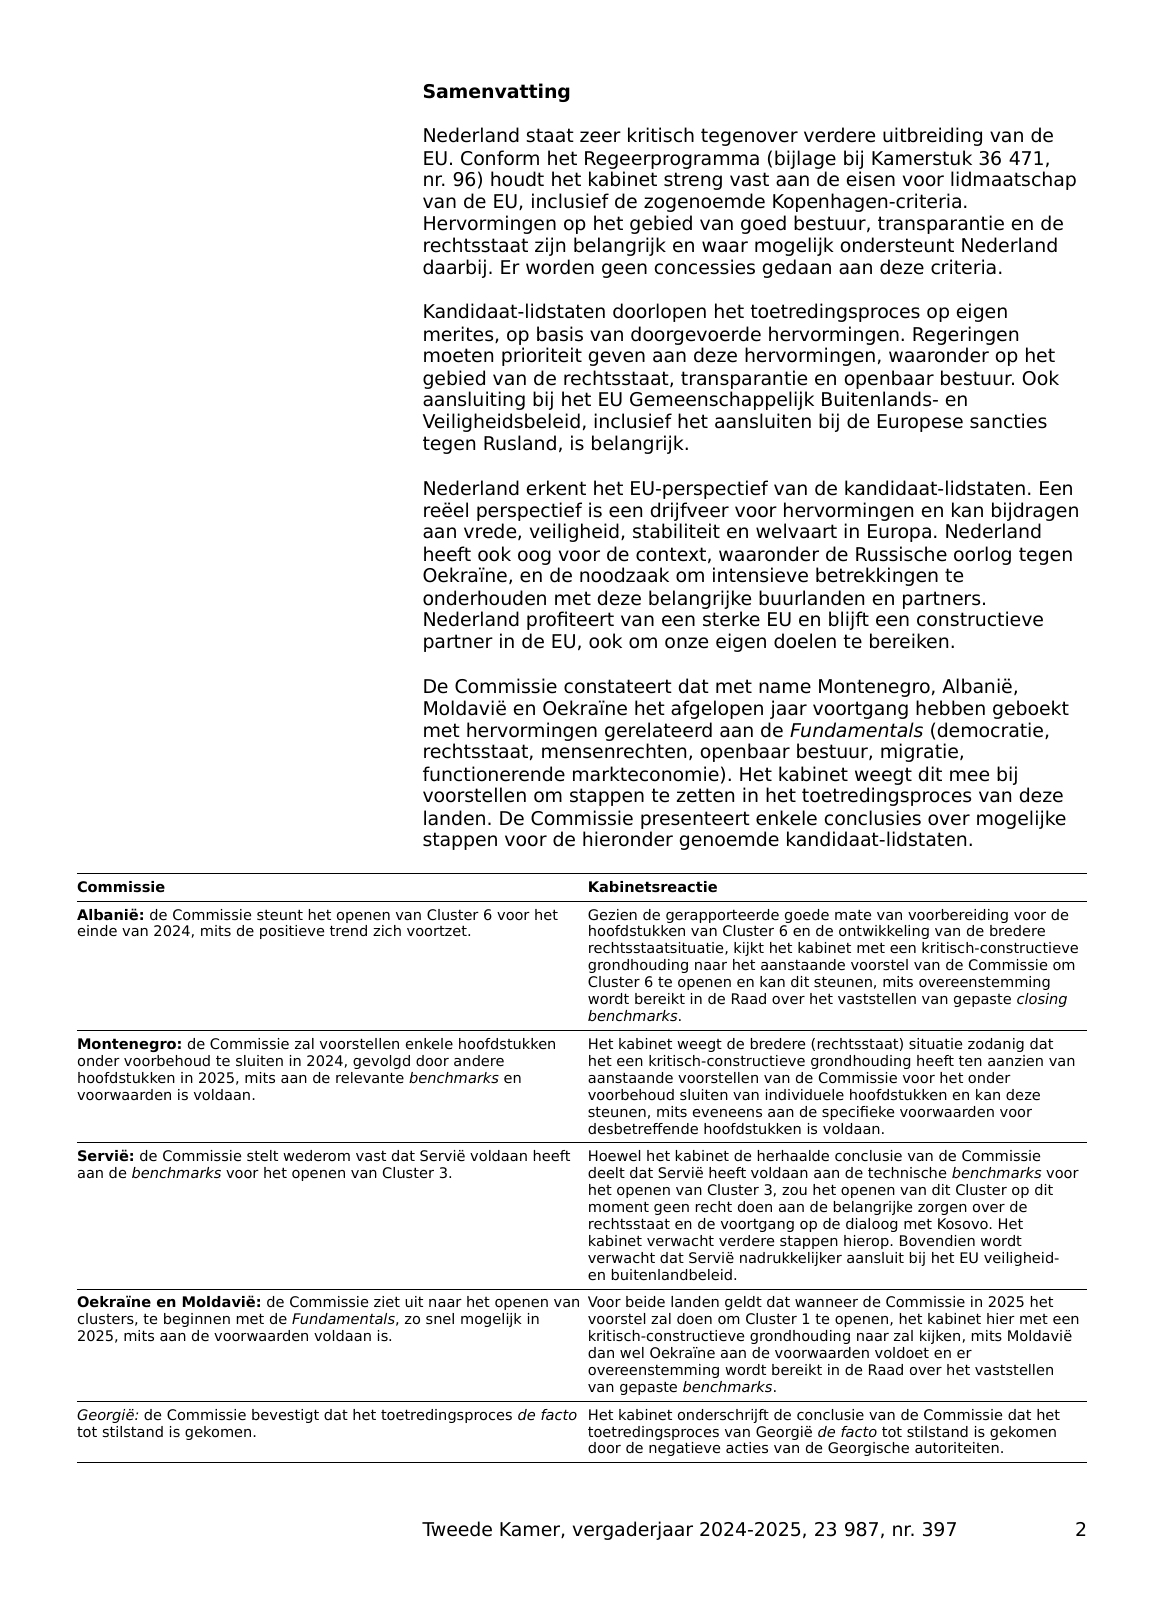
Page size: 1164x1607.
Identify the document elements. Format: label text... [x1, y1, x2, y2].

table_cell Montenegro: de Commissie zal voorstellen enkele hoofdstukken onder voorbehoud te sluiten in 2024, gevolgd door andere hoofdstukken in 2025, mits aan de relevante benchmarks en voorwaarden is voldaan. [77, 1031, 582, 1142]
table_cell Albanië: de Commissie steunt het openen van Cluster 6 voor het einde van 2024, mits de positieve trend zich voortzet. [77, 902, 582, 1030]
table_cell Servië: de Commissie stelt wederom vast dat Servië voldaan heeft aan de benchmarks voor het openen van Cluster 3. [77, 1143, 582, 1288]
text De Commissie constateert dat met name Montenegro, Albanië, Moldavië en Oekraïne het afgelopen jaar voortgang hebben geboekt met hervormingen gerelateerd aan de Fundamentals (democratie, rechtsstaat, mensenrechten, openbaar bestuur, migratie, functionerende markteconomie). Het kabinet weegt dit mee bij voorstellen om stappen te zetten in het toetredingsproces van deze landen. De Commissie presenteert enkele conclusies over mogelijke stappen voor de hieronder genoemde kandidaat-lidstaten. [422, 676, 1087, 851]
table_cell Oekraïne en Moldavië: de Commissie ziet uit naar het openen van clusters, te beginnen met de Fundamentals, zo snel mogelijk in 2025, mits aan de voorwaarden voldaan is. [77, 1290, 582, 1401]
text Nederland erkent het EU-perspectief van de kandidaat-lidstaten. Een reëel perspectief is een drijfveer voor hervormingen en kan bijdragen aan vrede, veiligheid, stabiliteit en welvaart in Europa. Nederland heeft ook oog voor de context, waaronder de Russische oorlog tegen Oekraïne, en de noodzaak om intensieve betrekkingen te onderhouden met deze belangrijke buurlanden en partners. Nederland profiteert van een sterke EU en blijft een constructieve partner in de EU, ook om onze eigen doelen te bereiken. [422, 477, 1087, 653]
text Nederland staat zeer kritisch tegenover verdere uitbreiding van de EU. Conform het Regeerprogramma (bijlage bij Kamerstuk 36 471, nr. 96) houdt het kabinet streng vast aan de eisen voor lidmaatschap van de EU, inclusief de zogenoemde Kopenhagen-criteria. Hervormingen op het gebied van goed bestuur, transparantie en de rechtsstaat zijn belangrijk en waar mogelijk ondersteunt Nederland daarbij. Er worden geen concessies gedaan aan deze criteria. [422, 125, 1087, 279]
table_cell Het kabinet onderschrijft de conclusie van de Commissie dat het toetredingsproces van Georgië de facto tot stilstand is gekomen door de negatieve acties van de Georgische autoriteiten. [582, 1402, 1087, 1462]
table_header Kabinetsreactie [582, 874, 1087, 901]
table_cell Hoewel het kabinet de herhaalde conclusie van de Commissie deelt dat Servië heeft voldaan aan de technische benchmarks voor het openen van Cluster 3, zou het openen van dit Cluster op dit moment geen recht doen aan de belangrijke zorgen over de rechtsstaat en de voortgang op de dialoog met Kosovo. Het kabinet verwacht verdere stappen hierop. Bovendien wordt verwacht dat Servië nadrukkelijker aansluit bij het EU veiligheid- en buitenlandbeleid. [582, 1143, 1087, 1288]
text Kandidaat-lidstaten doorlopen het toetredingsproces op eigen merites, op basis van doorgevoerde hervormingen. Regeringen moeten prioriteit geven aan deze hervormingen, waaronder op het gebied van de rechtsstaat, transparantie en openbaar bestuur. Ook aansluiting bij het EU Gemeenschappelijk Buitenlands- en Veiligheidsbeleid, inclusief het aansluiten bij de Europese sancties tegen Rusland, is belangrijk. [422, 301, 1087, 455]
table_header Commissie [77, 874, 582, 901]
table_cell Het kabinet weegt de bredere (rechtsstaat) situatie zodanig dat het een kritisch-constructieve grondhouding heeft ten aanzien van aanstaande voorstellen van de Commissie voor het onder voorbehoud sluiten van individuele hoofdstukken en kan deze steunen, mits eveneens aan de specifieke voorwaarden voor desbetreffende hoofdstukken is voldaan. [582, 1031, 1087, 1142]
table_cell Gezien de gerapporteerde goede mate van voorbereiding voor de hoofdstukken van Cluster 6 en de ontwikkeling van de bredere rechtsstaatsituatie, kijkt het kabinet met een kritisch-constructieve grondhouding naar het aanstaande voorstel van de Commissie om Cluster 6 te openen en kan dit steunen, mits overeenstemming wordt bereikt in de Raad over het vaststellen van gepaste closing benchmarks. [582, 902, 1087, 1030]
subtitle Samenvatting [422, 81, 1087, 103]
table_cell Voor beide landen geldt dat wanneer de Commissie in 2025 het voorstel zal doen om Cluster 1 te openen, het kabinet hier met een kritisch-constructieve grondhouding naar zal kijken, mits Moldavië dan wel Oekraïne aan de voorwaarden voldoet en er overeenstemming wordt bereikt in de Raad over het vaststellen van gepaste benchmarks. [582, 1290, 1087, 1401]
table_cell Georgië: de Commissie bevestigt dat het toetredingsproces de facto tot stilstand is gekomen. [77, 1402, 582, 1462]
